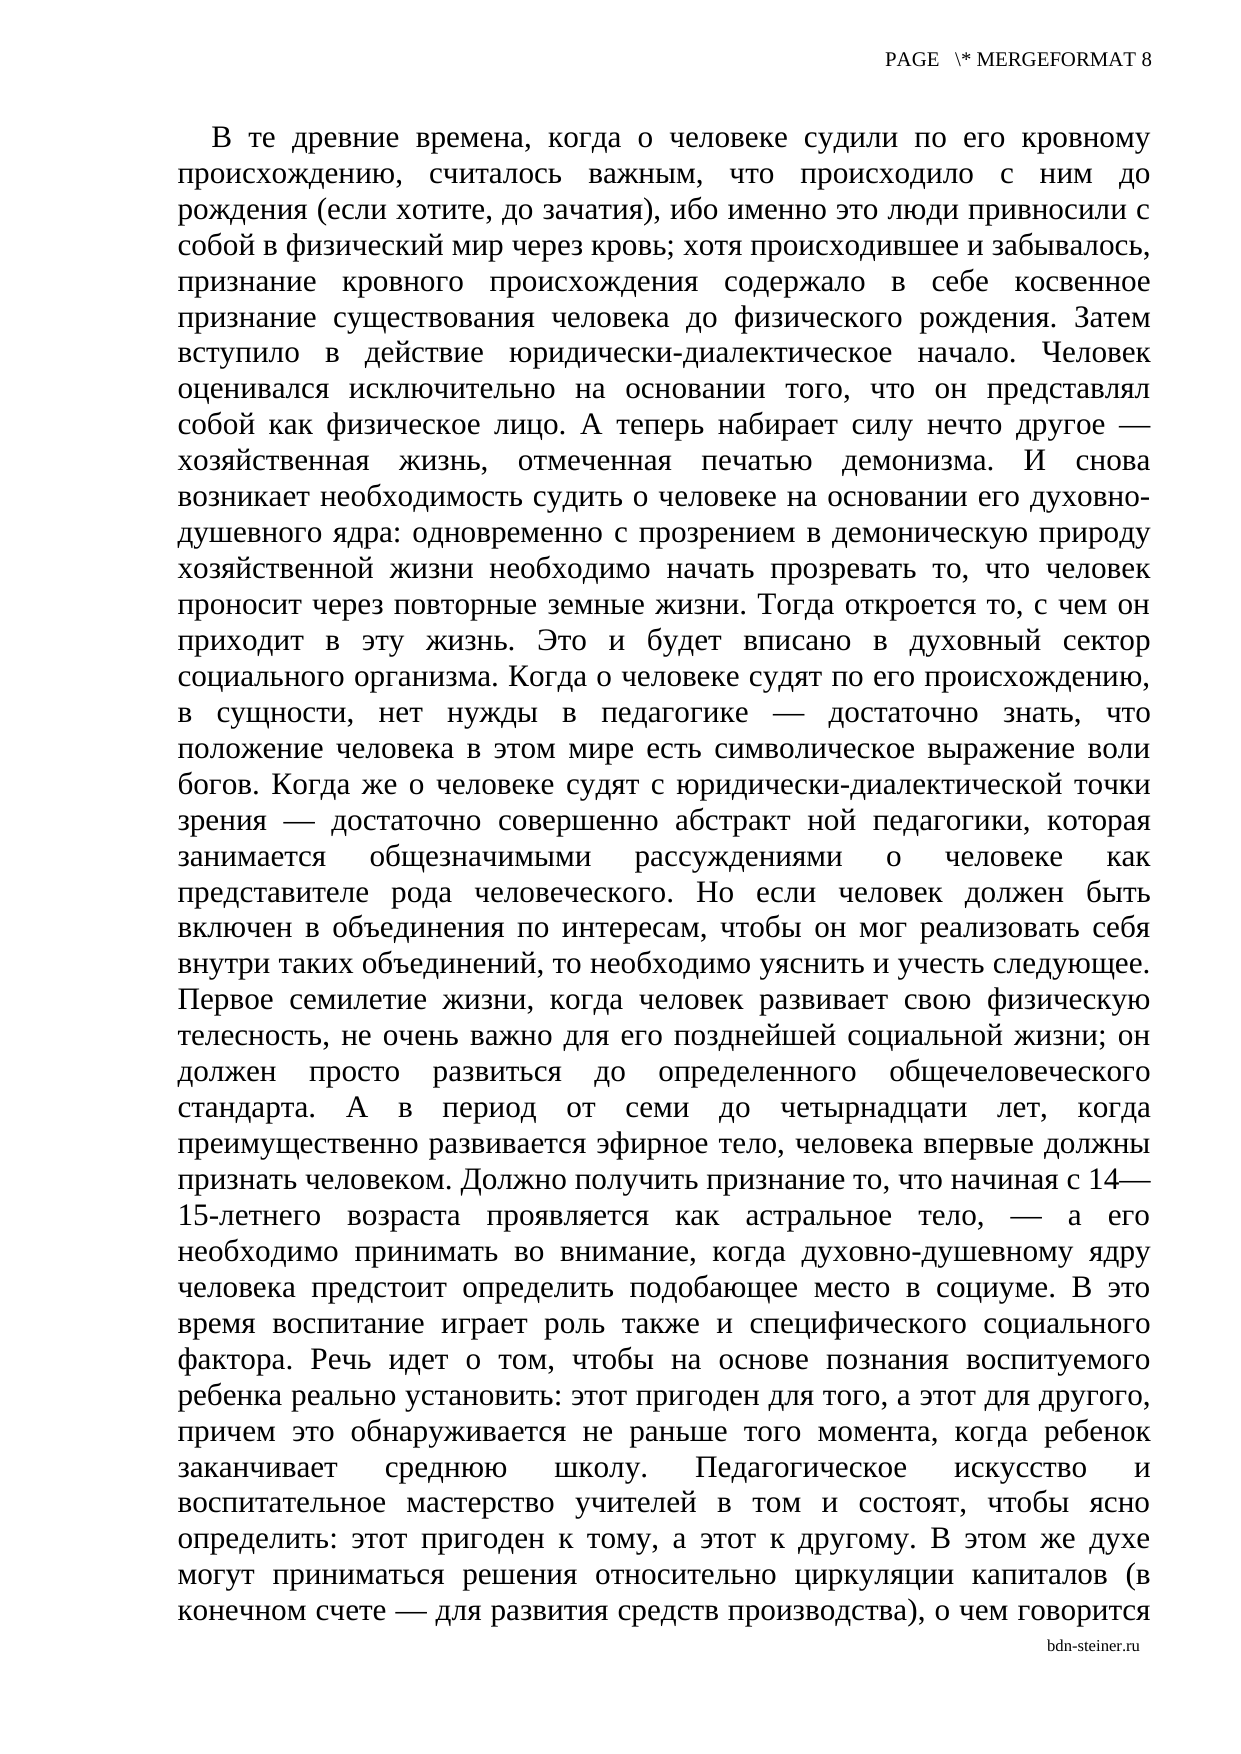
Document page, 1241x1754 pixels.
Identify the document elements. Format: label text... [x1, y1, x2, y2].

text В те древние времена, когда о человеке судили по его кровному происхождению, считалось важным, что происходило с ним до рождения (если хотите, до зачатия), ибо именно это люди привносили с собой в физический мир через кровь; хотя происходившее и забывалось, признание кровного происхождения содержало в себе косвенное признание существования человека до физического рождения. Затем вступило в действие юридически-диалектическое начало. Человек оценивался исключительно на основании того, что он представлял собой как физическое лицо. А теперь набирает силу нечто другое — хозяйственная жизнь, отмеченная печатью демонизма. И снова возникает необходимость судить о человеке на основании его духовно-душевного ядра: одновременно с прозрением в демоническую природу хозяйственной жизни необходимо начать прозревать то, что человек проносит через повторные земные жизни. Тогда откроется то, с чем он приходит в эту жизнь. Это и будет вписано в духовный сектор социального организма. Когда о человеке судят по его происхождению, в сущности, нет нужды в педагогике — достаточно знать, что положение человека в этом мире есть символическое выражение воли богов. Когда же о человеке судят с юридически-диалектической точки зрения — достаточно совершенно абстракт ной педагогики, которая занимается общезначимыми рассуждениями о человеке как представителе рода человеческого. Но если человек должен быть включен в объединения по интересам, чтобы он мог реализовать себя внутри таких объединений, то необходимо уяснить и учесть следующее. Первое семилетие жизни, когда человек развивает свою физическую телесность, не очень важно для его позднейшей социальной жизни; он должен просто развиться до определенного общечеловеческого стандарта. А в период от семи до четырнадцати лет, когда преимущественно развивается эфирное тело, человека впервые должны признать человеком. Должно получить признание то, что начиная с 14—15-летнего возраста проявляется как астральное тело, — а его необходимо принимать во внимание, когда духовно-душевному ядру человека предстоит определить подобающее место в социуме. В это время воспитание играет роль также и специфического социального фактора. Речь идет о том, чтобы на основе познания воспитуемого ребенка реально установить: этот пригоден для того, а этот для другого, причем это обнаруживается не раньше того момента, когда ребенок заканчивает среднюю школу. Педагогическое искусство и воспитательное мастерство учителей в том и состоят, чтобы ясно определить: этот пригоден к тому, а этот к другому. В этом же духе могут приниматься решения относительно циркуляции капиталов (в конечном счете — для развития средств производства), о чем говорится [177, 118, 1152, 1627]
